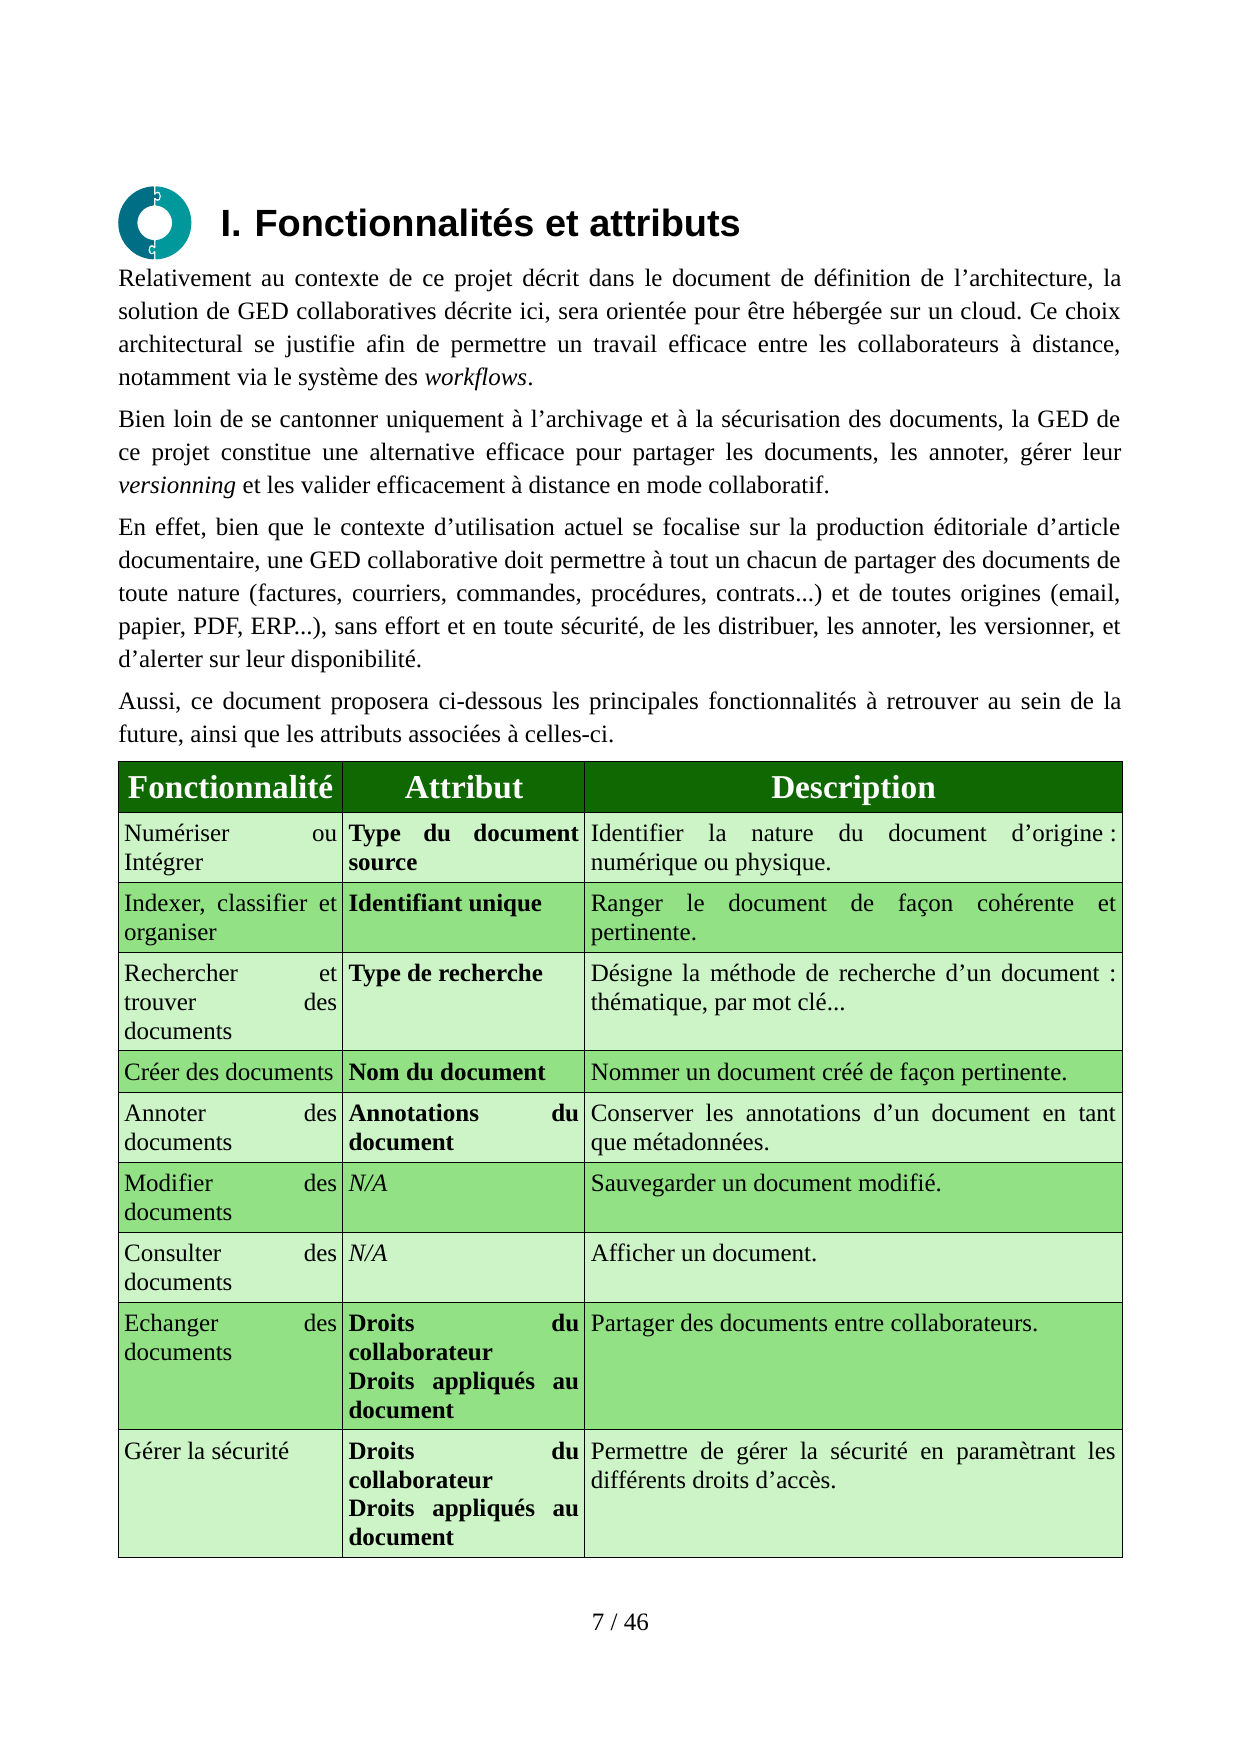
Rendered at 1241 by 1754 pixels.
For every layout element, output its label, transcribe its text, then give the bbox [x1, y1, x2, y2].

table_cell Annotations du document [343, 1093, 584, 1162]
table_cell Type de recherche [343, 953, 584, 1050]
subtitle Fonctionnalités et attributs [185, 201, 1122, 245]
table_header Description [585, 762, 1122, 812]
table_cell Droits du collaborateur Droits appliqués au document [343, 1303, 584, 1429]
text En effet, bien que le contexte d’utilisation actuel se focalise sur la production éditoriale d’article documentaire, une GED collaborative doit permettre à tout un chacun de partager des documents de toute nature (factures, courriers, commandes, procédures, contrats...) et de toutes origines (email, papier, PDF, ERP...), sans effort et en toute sécurité, de les distribuer, les annoter, les versionner, et d’alerter sur leur disponibilité. [118, 512, 1122, 673]
table_cell Nommer un document créé de façon pertinente. [585, 1051, 1122, 1092]
table_cell Afficher un document. [585, 1233, 1122, 1302]
table_cell Sauvegarder un document modifié. [585, 1163, 1122, 1232]
table_cell Nom du document [343, 1051, 584, 1092]
table_cell Consulter des documents [119, 1233, 342, 1302]
text Aussi, ce document proposera ci-dessous les principales fonctionnalités à retrouver au sein de la future, ainsi que les attributs associées à celles-ci. [118, 686, 1122, 748]
table_cell Type du document source [343, 813, 584, 882]
table_cell Conserver les annotations d’un document en tant que métadonnées. [585, 1093, 1122, 1162]
table_cell Modifier des documents [119, 1163, 342, 1232]
table_cell Gérer la sécurité [119, 1430, 342, 1557]
table_cell Annoter des documents [119, 1093, 342, 1162]
table_header Attribut [343, 762, 584, 812]
table_cell Désigne la méthode de recherche d’un document : thématique, par mot clé... [585, 953, 1122, 1050]
table_header Fonctionnalité [119, 762, 342, 812]
table_cell Identifier la nature du document d’origine : numérique ou physique. [585, 813, 1122, 882]
table_cell Rechercher et trouver des documents [119, 953, 342, 1050]
text Relativement au contexte de ce projet décrit dans le document de définition de l’architecture, la solution de GED collaboratives décrite ici, sera orientée pour être hébergée sur un cloud. Ce choix architectural se justifie afin de permettre un travail efficace entre les collaborateurs à distance, notamment via le système des workflows. [118, 263, 1122, 391]
table_cell Ranger le document de façon cohérente et pertinente. [585, 883, 1122, 952]
subtitle [138, 201, 172, 240]
table_cell N/A [343, 1233, 584, 1302]
table_cell Partager des documents entre collaborateurs. [585, 1303, 1122, 1429]
table_cell Créer des documents [119, 1051, 342, 1092]
table_cell Identifiant unique [343, 883, 584, 952]
table_cell Droits du collaborateur Droits appliqués au document [343, 1430, 584, 1557]
table_cell Permettre de gérer la sécurité en paramètrant les différents droits d’accès. [585, 1430, 1122, 1557]
table_cell Indexer, classifier et organiser [119, 883, 342, 952]
table_cell Numériser ou Intégrer [119, 813, 342, 882]
table_cell N/A [343, 1163, 584, 1232]
table_cell Echanger des documents [119, 1303, 342, 1429]
text Bien loin de se cantonner uniquement à l’archivage et à la sécurisation des documents, la GED de ce projet constitue une alternative efficace pour partager les documents, les annoter, gérer leur versionning et les valider efficacement à distance en mode collaboratif. [118, 404, 1122, 499]
